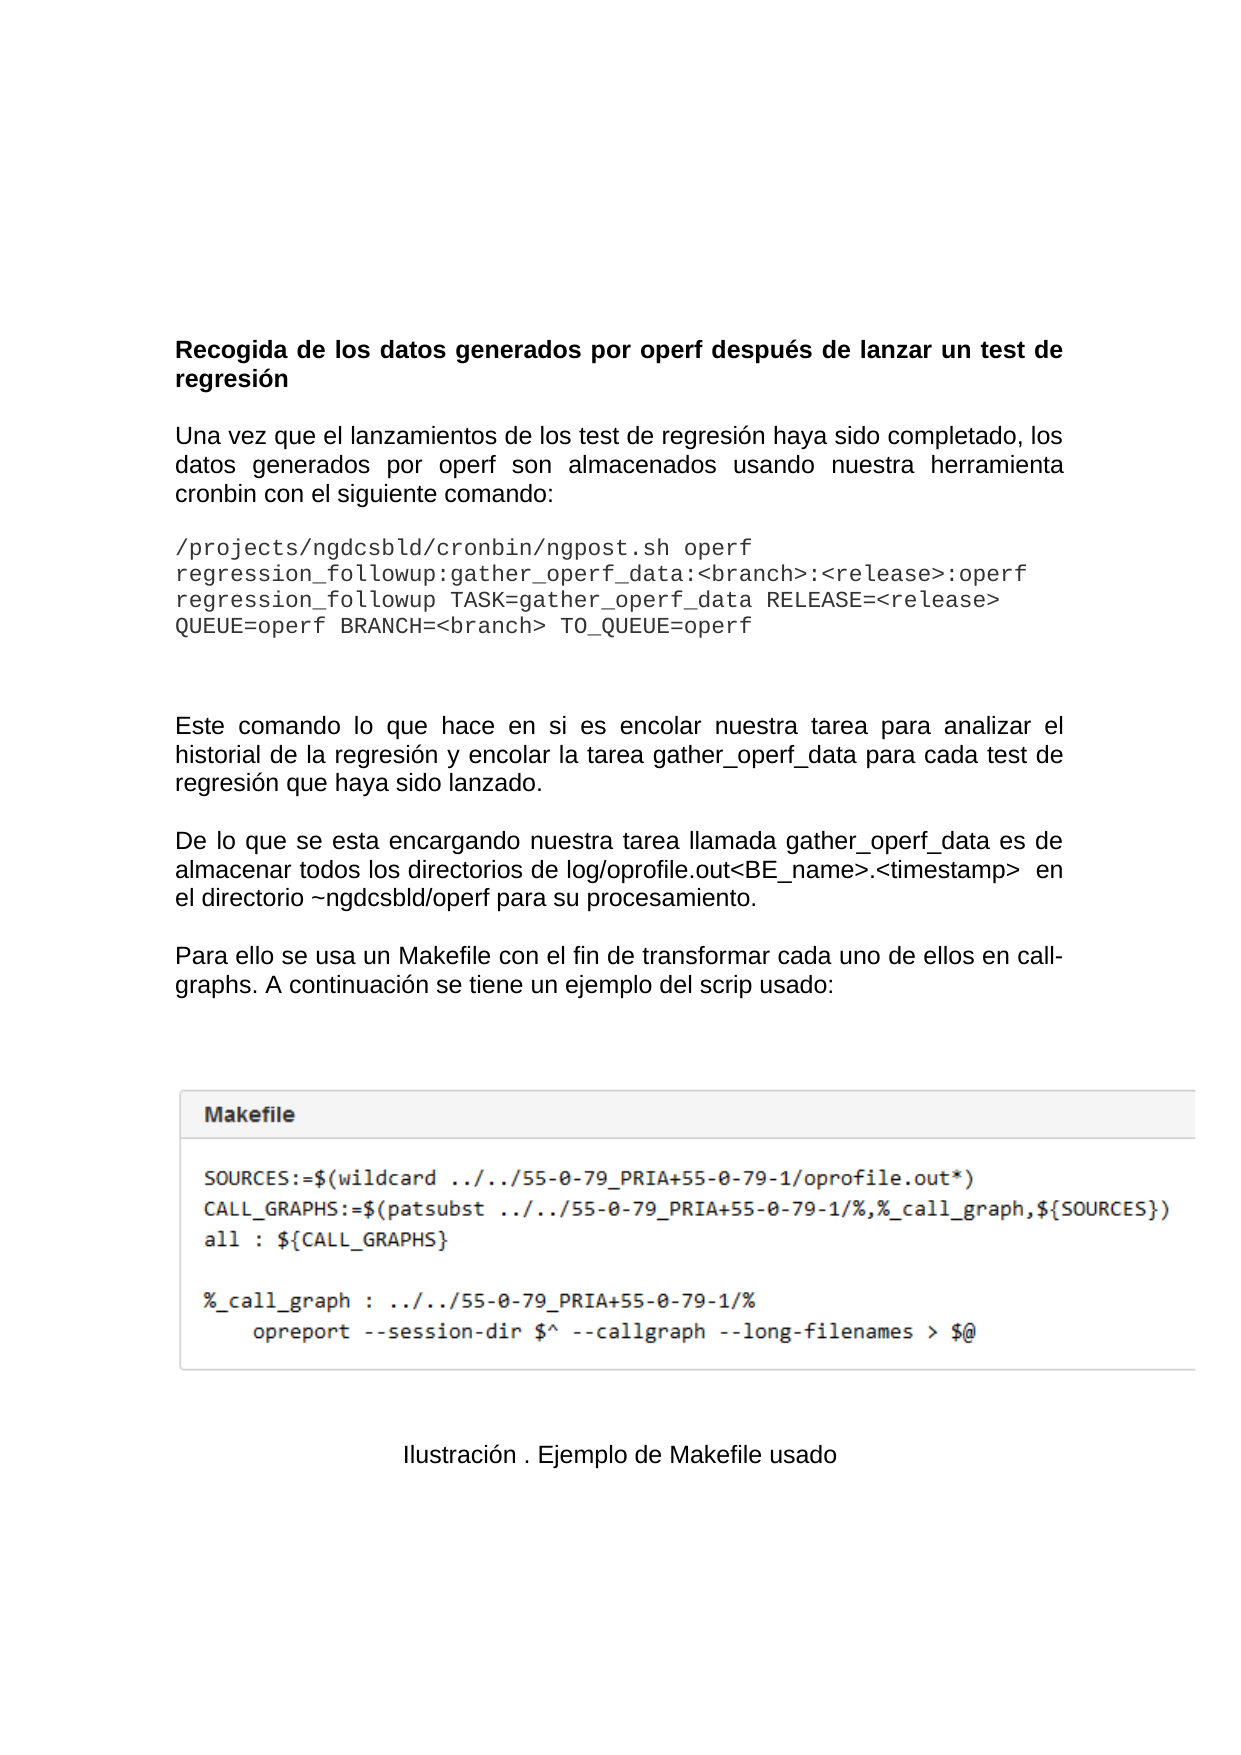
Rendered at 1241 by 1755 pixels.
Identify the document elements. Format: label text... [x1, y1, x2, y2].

text Recogida de los datos generados por operf después de lanzar un test de regresión [175, 335, 1065, 392]
text Este comando lo que hace en si es encolar nuestra tarea para analizar el historial de la regresión y encolar la tarea gather_operf_data para cada test de regresión que haya sido lanzado. [175, 711, 1065, 797]
text /projects/ngdcsbld/cronbin/ngpost.sh operf regression_followup:gather_operf_data:<branch>:<release>:operf regression_followup TASK=gather_operf_data RELEASE=<release> QUEUE=operf BRANCH=<branch> TO_QUEUE=operf [175, 536, 1065, 640]
text Para ello se usa un Makefile con el fin de transformar cada uno de ellos en call-graphs. A continuación se tiene un ejemplo del scrip usado: [175, 941, 1065, 998]
picture [175, 1084, 1196, 1383]
text De lo que se esta encargando nuestra tarea llamada gather_operf_data es de almacenar todos los directorios de log/oprofile.out<BE_name>.<timestamp> en el directorio ~ngdcsbld/operf para su procesamiento. [175, 826, 1065, 912]
text Ilustración . Ejemplo de Makefile usado [175, 1441, 1065, 1469]
text Una vez que el lanzamientos de los test de regresión haya sido completado, los datos generados por operf son almacenados usando nuestra herramienta cronbin con el siguiente comando: [175, 421, 1065, 507]
